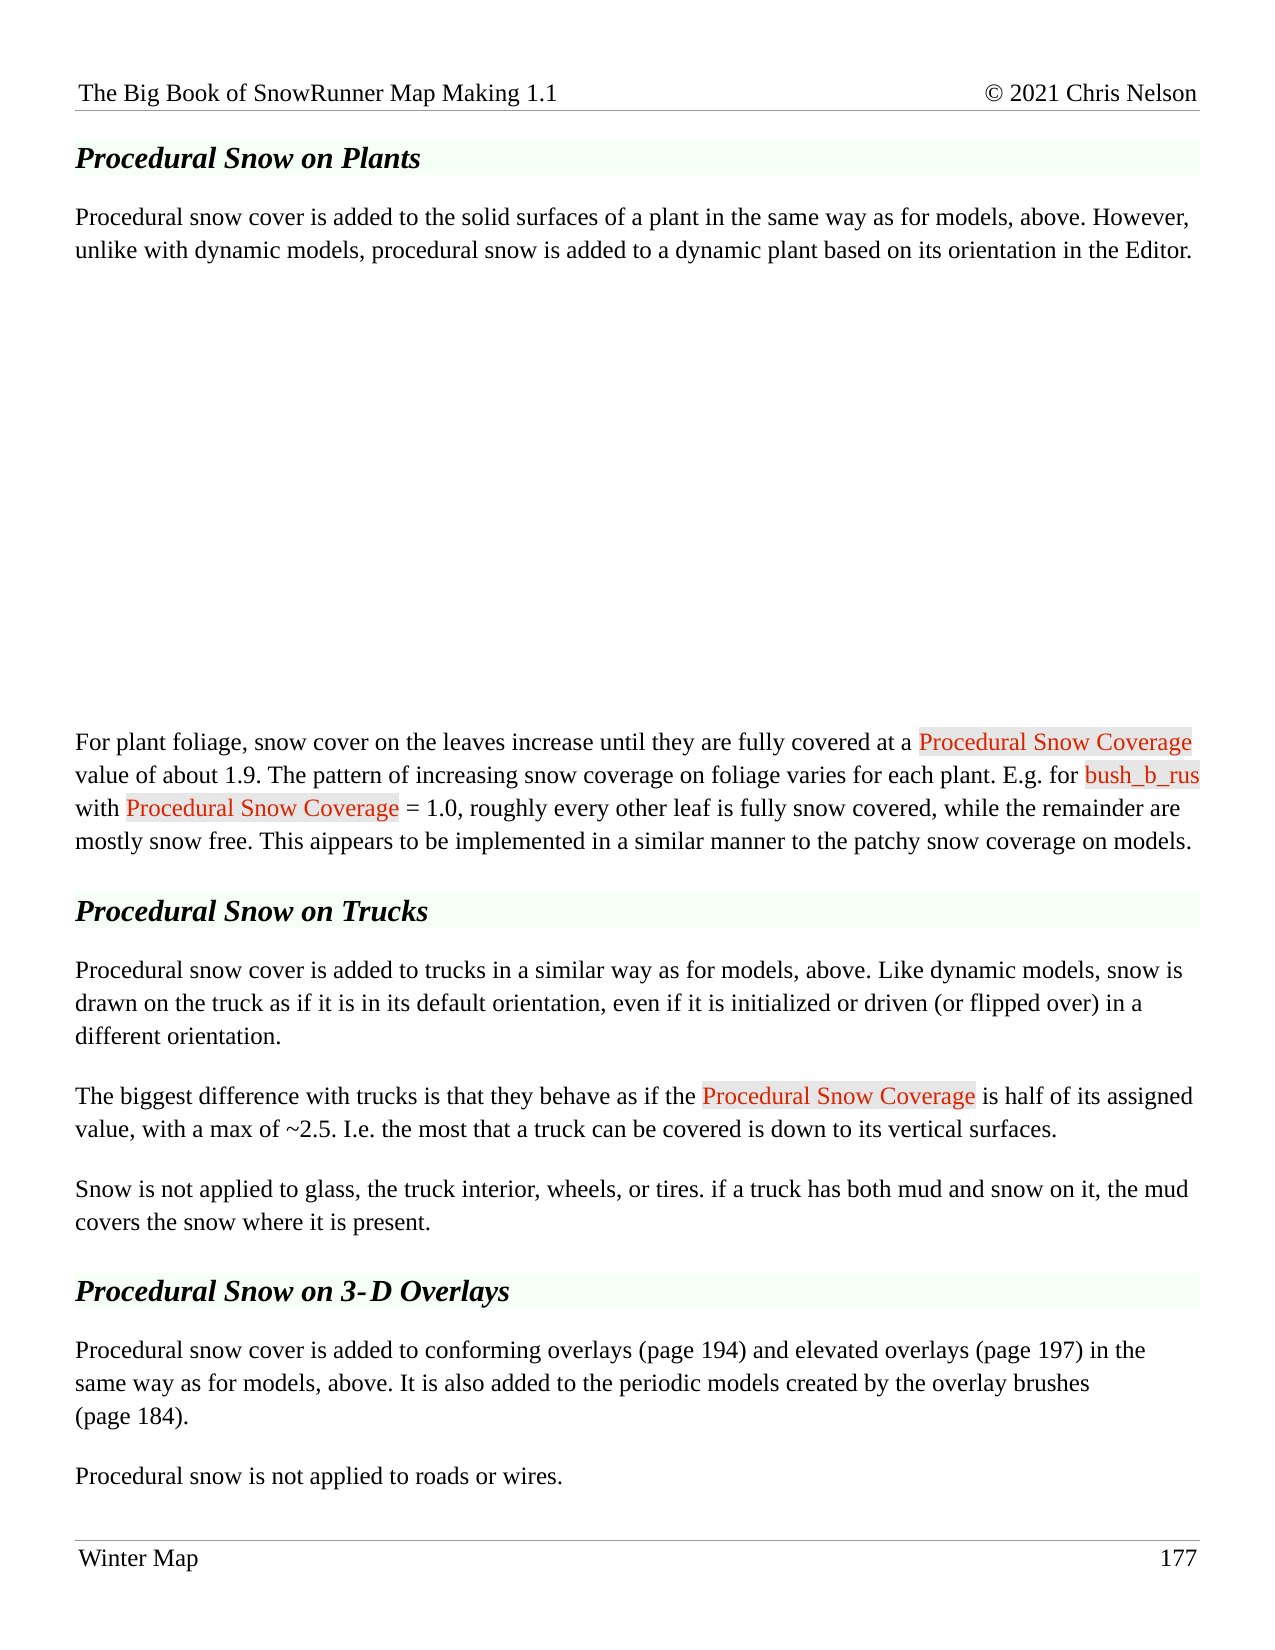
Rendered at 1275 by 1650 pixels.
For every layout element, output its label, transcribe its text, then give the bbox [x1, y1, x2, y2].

subtitle Procedural Snow on 3‑D Overlays [75, 1273, 1200, 1308]
text Procedural snow cover is added to conforming overlays (page 194) and elevated overlays (page 197) in the same way as for models, above. It is also added to the periodic models created by the overlay brushes (page 184). [75, 1335, 1200, 1430]
text Procedural snow is not applied to roads or wires. [75, 1461, 1200, 1490]
subtitle Procedural Snow on Trucks [75, 892, 1200, 928]
subtitle Procedural Snow on Plants [75, 140, 1200, 175]
text The biggest difference with trucks is that they behave as if the Procedural Snow Coverage is half of its assigned value, with a max of ~2.5. I.e. the most that a truck can be covered is down to its vertical surfaces. [75, 1081, 1200, 1142]
text For plant foliage, snow cover on the leaves increase until they are fully covered at a Procedural Snow Coverage value of about 1.9. The pattern of increasing snow coverage on foliage varies for each plant. E.g. for bush_b_rus with Procedural Snow Coverage = 1.0, roughly every other leaf is fully snow covered, while the remainder are mostly snow free. This aippears to be implemented in a similar manner to the patchy snow coverage on models. [75, 727, 1200, 855]
text Snow is not applied to glass, the truck interior, wheels, or tires. if a truck has both mud and snow on it, the mud covers the snow where it is present. [75, 1174, 1200, 1236]
text Procedural snow cover is added to trucks in a similar way as for models, above. Like dynamic models, snow is drawn on the truck as if it is in its default orientation, even if it is initialized or driven (or flipped over) in a different orientation. [75, 955, 1200, 1049]
text Procedural snow cover is added to the solid surfaces of a plant in the same way as for models, above. However, unlike with dynamic models, procedural snow is added to a dynamic plant based on its orientation in the Editor. [75, 202, 1200, 264]
